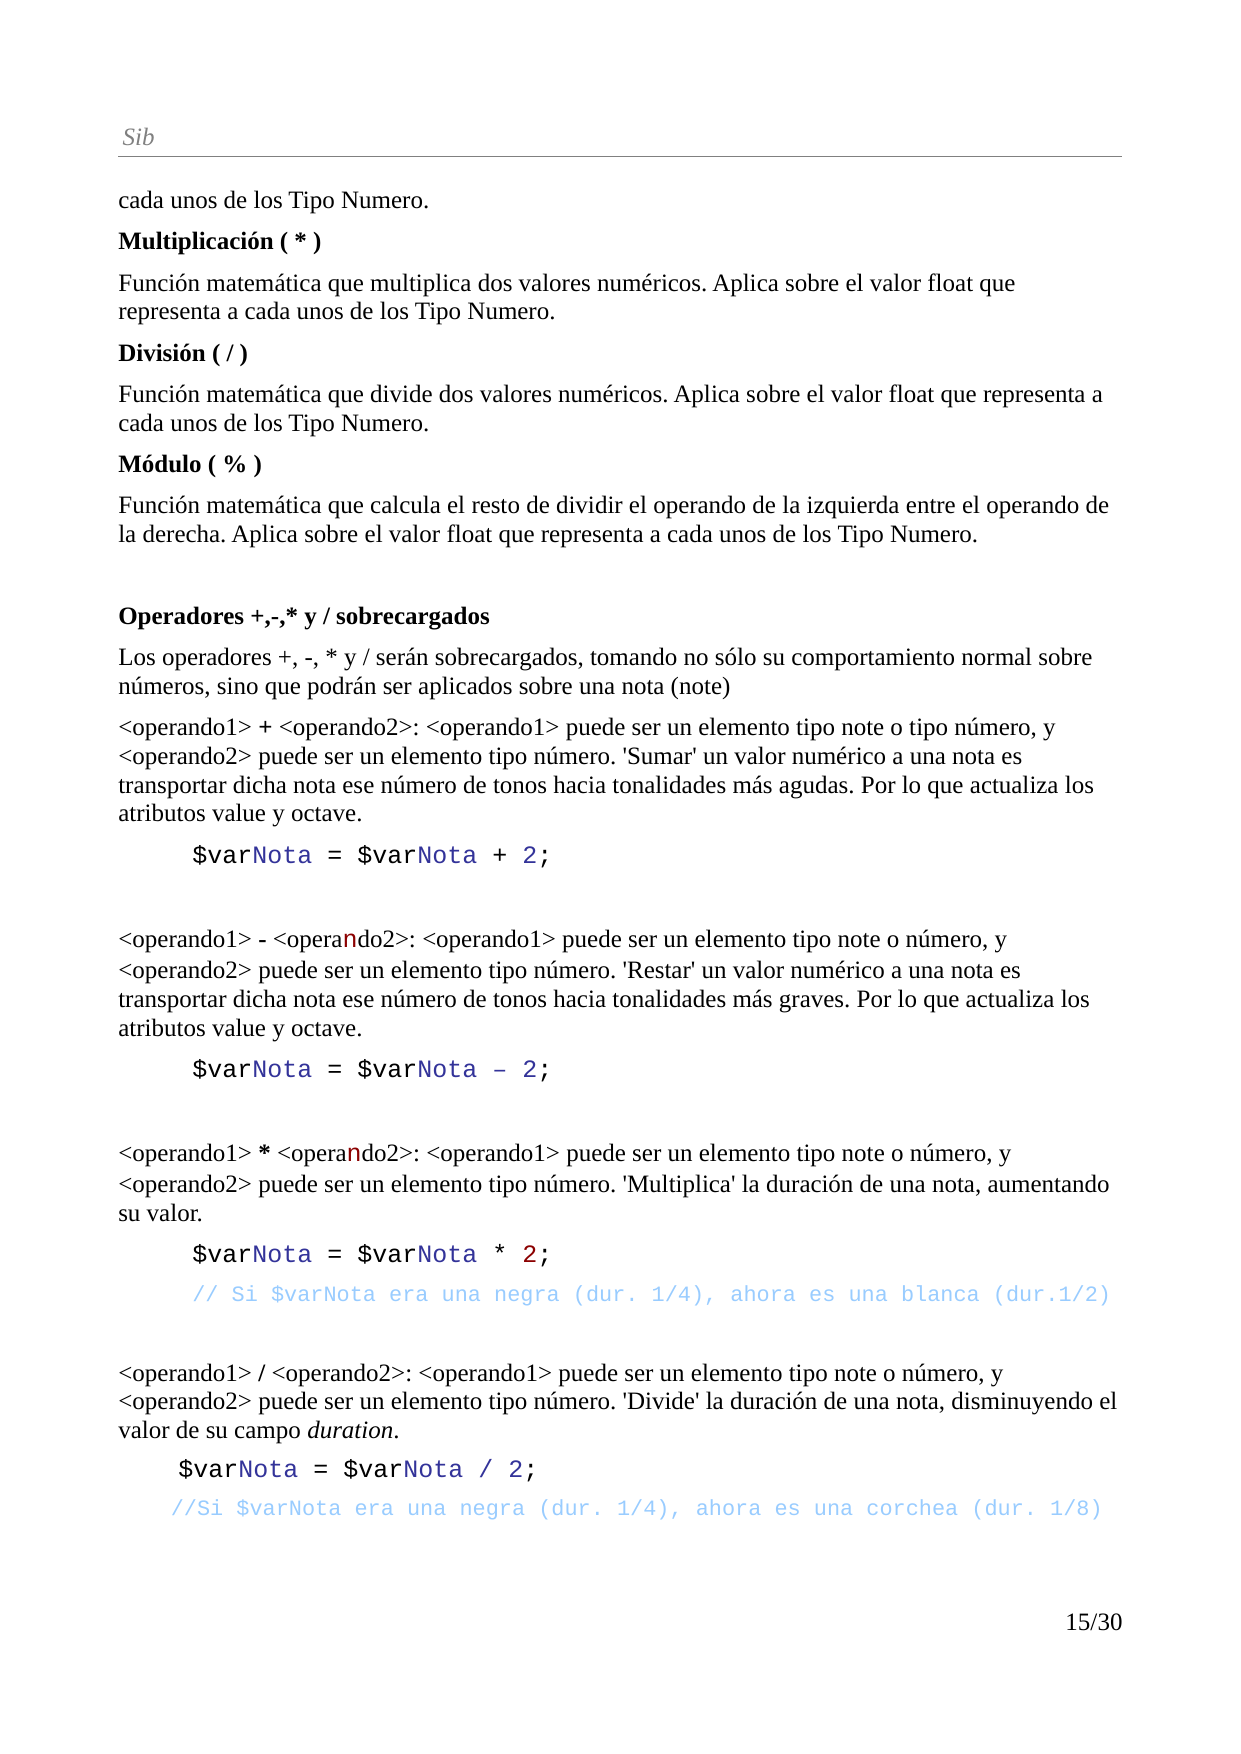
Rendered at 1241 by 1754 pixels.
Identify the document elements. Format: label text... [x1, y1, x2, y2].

text $varNota = $varNota / 2; [118, 1456, 1122, 1485]
text $varNota = $varNota – 2; [118, 1054, 1122, 1085]
text Función matemática que divide dos valores numéricos. Aplica sobre el valor float que representa a cada unos de los Tipo Numero. [118, 379, 1122, 436]
text Módulo ( % ) [118, 449, 1122, 478]
text Multiplicación ( * ) [118, 226, 1122, 255]
text Operadores +,-,* y / sobrecargados [118, 601, 1122, 630]
text <operando1> / <operando2>: <operando1> puede ser un elemento tipo note o número, y <operando2> puede ser un elemento tipo número. 'Divide' la duración de una nota, disminuyendo el valor de su campo duration. [118, 1358, 1122, 1444]
text $varNota = $varNota + 2; [118, 840, 1122, 871]
text // Si $varNota era una negra (dur. 1/4), ahora es una blanca (dur.1/2) [118, 1283, 1122, 1307]
text <operando1> + <operando2>: <operando1> puede ser un elemento tipo note o tipo número, y <operando2> puede ser un elemento tipo número. 'Sumar' un valor numérico a una nota es transportar dicha nota ese número de tonos hacia tonalidades más agudas. Por lo que actualiza los atributos value y octave. [118, 712, 1122, 827]
text Función matemática que calcula el resto de dividir el operando de la izquierda entre el operando de la derecha. Aplica sobre el valor float que representa a cada unos de los Tipo Numero. [118, 490, 1122, 548]
text División ( / ) [118, 338, 1122, 366]
text <operando1> * <operando2>: <operando1> puede ser un elemento tipo note o número, y <operando2> puede ser un elemento tipo número. 'Multiplica' la duración de una nota, aumentando su valor. [118, 1138, 1122, 1227]
text //Si $varNota era una negra (dur. 1/4), ahora es una corchea (dur. 1/8) [118, 1497, 1122, 1522]
text Función matemática que multiplica dos valores numéricos. Aplica sobre el valor float que representa a cada unos de los Tipo Numero. [118, 268, 1122, 325]
text <operando1> - <operando2>: <operando1> puede ser un elemento tipo note o número, y <operando2> puede ser un elemento tipo número. 'Restar' un valor numérico a una nota es transportar dicha nota ese número de tonos hacia tonalidades más graves. Por lo que actualiza los atributos value y octave. [118, 924, 1122, 1041]
text Los operadores +, -, * y / serán sobrecargados, tomando no sólo su comportamiento normal sobre números, sino que podrán ser aplicados sobre una nota (note) [118, 642, 1122, 700]
text $varNota = $varNota * 2; [118, 1239, 1122, 1270]
text cada unos de los Tipo Numero. [118, 185, 1122, 214]
